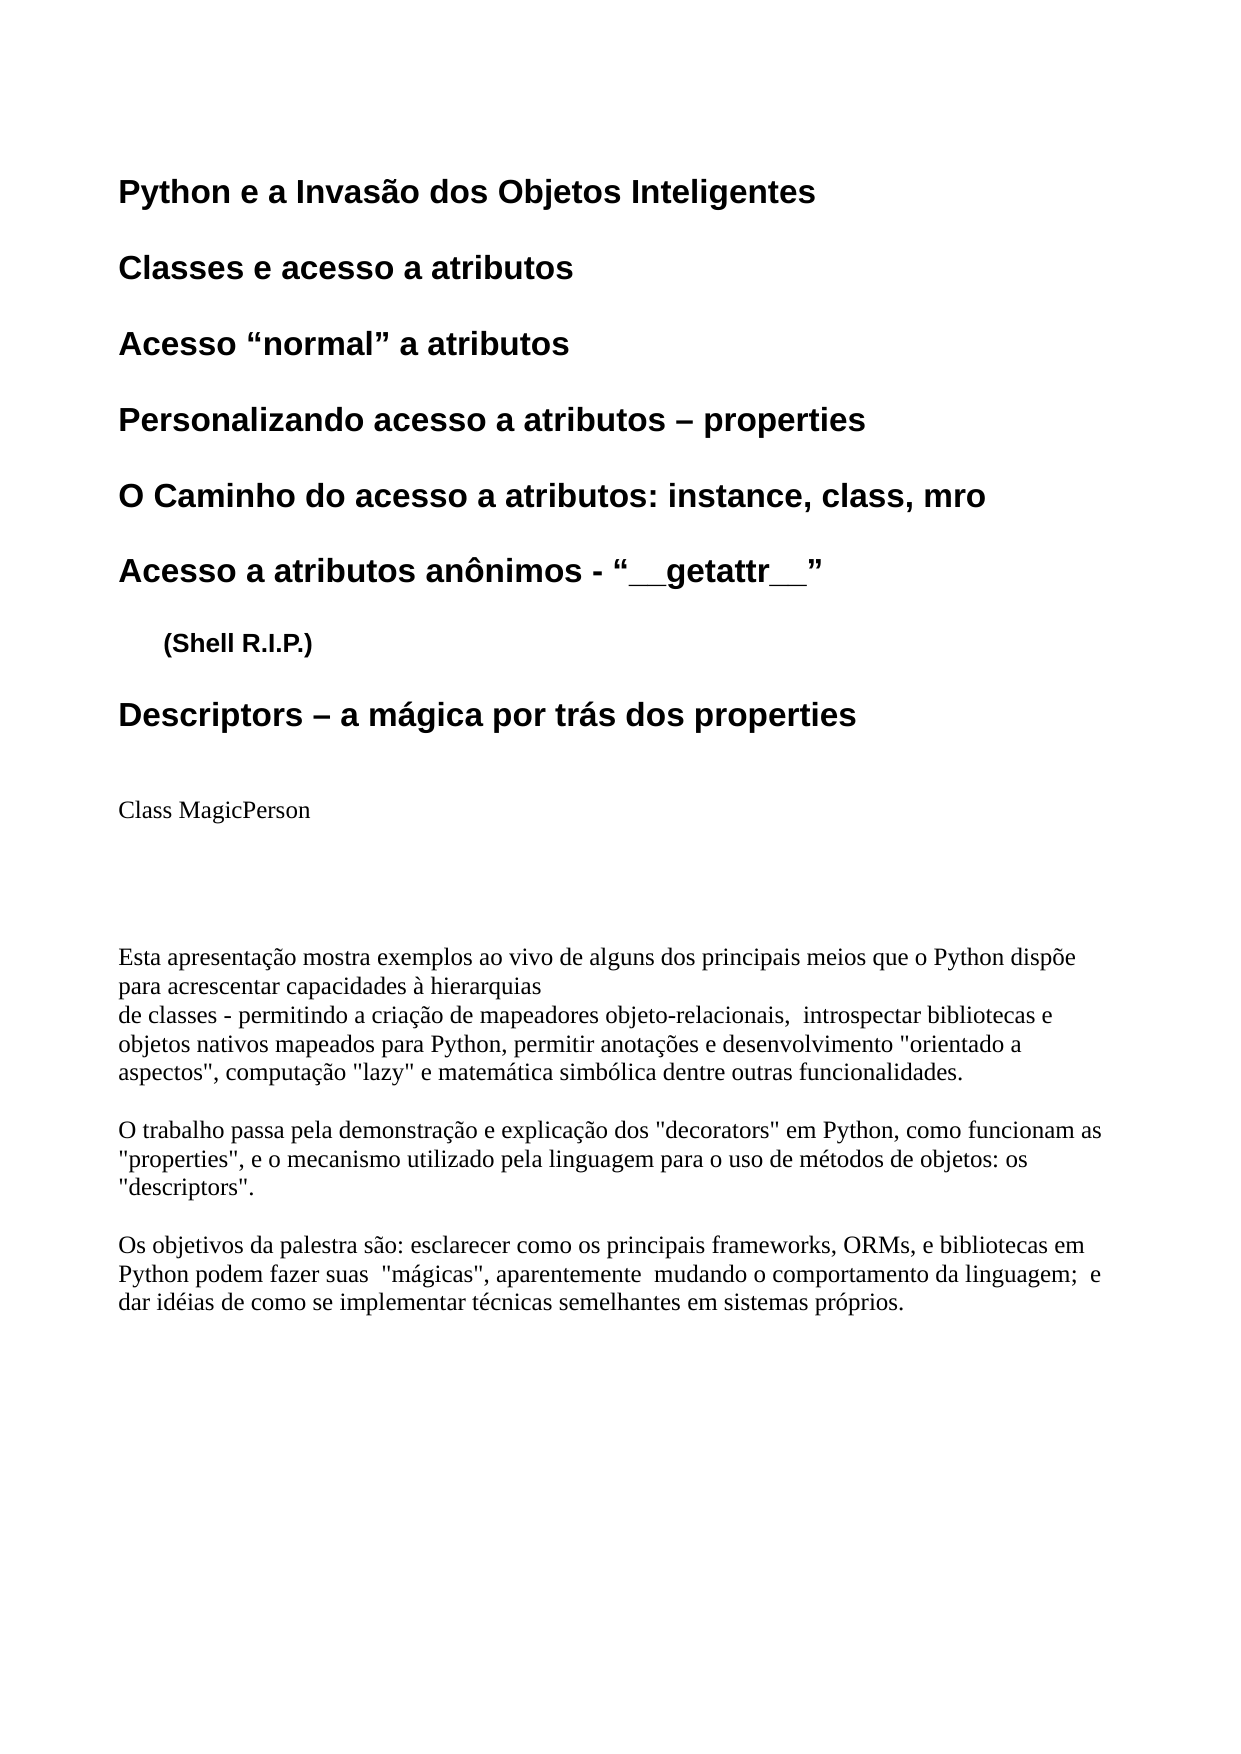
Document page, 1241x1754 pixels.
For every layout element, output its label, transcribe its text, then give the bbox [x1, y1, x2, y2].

text Os objetivos da palestra são: esclarecer como os principais frameworks, ORMs, e bibliotecas em Python podem fazer suas "mágicas", aparentemente mudando o comportamento da linguagem; e dar idéias de como se implementar técnicas semelhantes em sistemas próprios. [118, 1230, 1122, 1316]
text Esta apresentação mostra exemplos ao vivo de alguns dos principais meios que o Python dispõe para acrescentar capacidades à hierarquias [118, 942, 1122, 1000]
title Personalizando acesso a atributos – properties [118, 400, 1122, 438]
title Python e a Invasão dos Objetos Inteligentes [118, 172, 1122, 210]
title O Caminho do acesso a atributos: instance, class, mro [118, 476, 1122, 514]
text de classes - permitindo a criação de mapeadores objeto-relacionais, introspectar bibliotecas e objetos nativos mapeados para Python, permitir anotações e desenvolvimento "orientado a aspectos", computação "lazy" e matemática simbólica dentre outras funcionalidades. [118, 1000, 1122, 1086]
title Descriptors – a mágica por trás dos properties [118, 695, 1122, 734]
title Acesso “normal” a atributos [118, 324, 1122, 362]
text O trabalho passa pela demonstração e explicação dos "decorators" em Python, como funcionam as "properties", e o mecanismo utilizado pela linguagem para o uso de métodos de objetos: os "descriptors". [118, 1115, 1122, 1201]
title Acesso a atributos anônimos - “__getattr__” [118, 552, 1122, 590]
subtitle (Shell R.I.P.) [163, 627, 1122, 658]
title Classes e acesso a atributos [118, 248, 1122, 286]
text Class MagicPerson [118, 795, 1122, 824]
